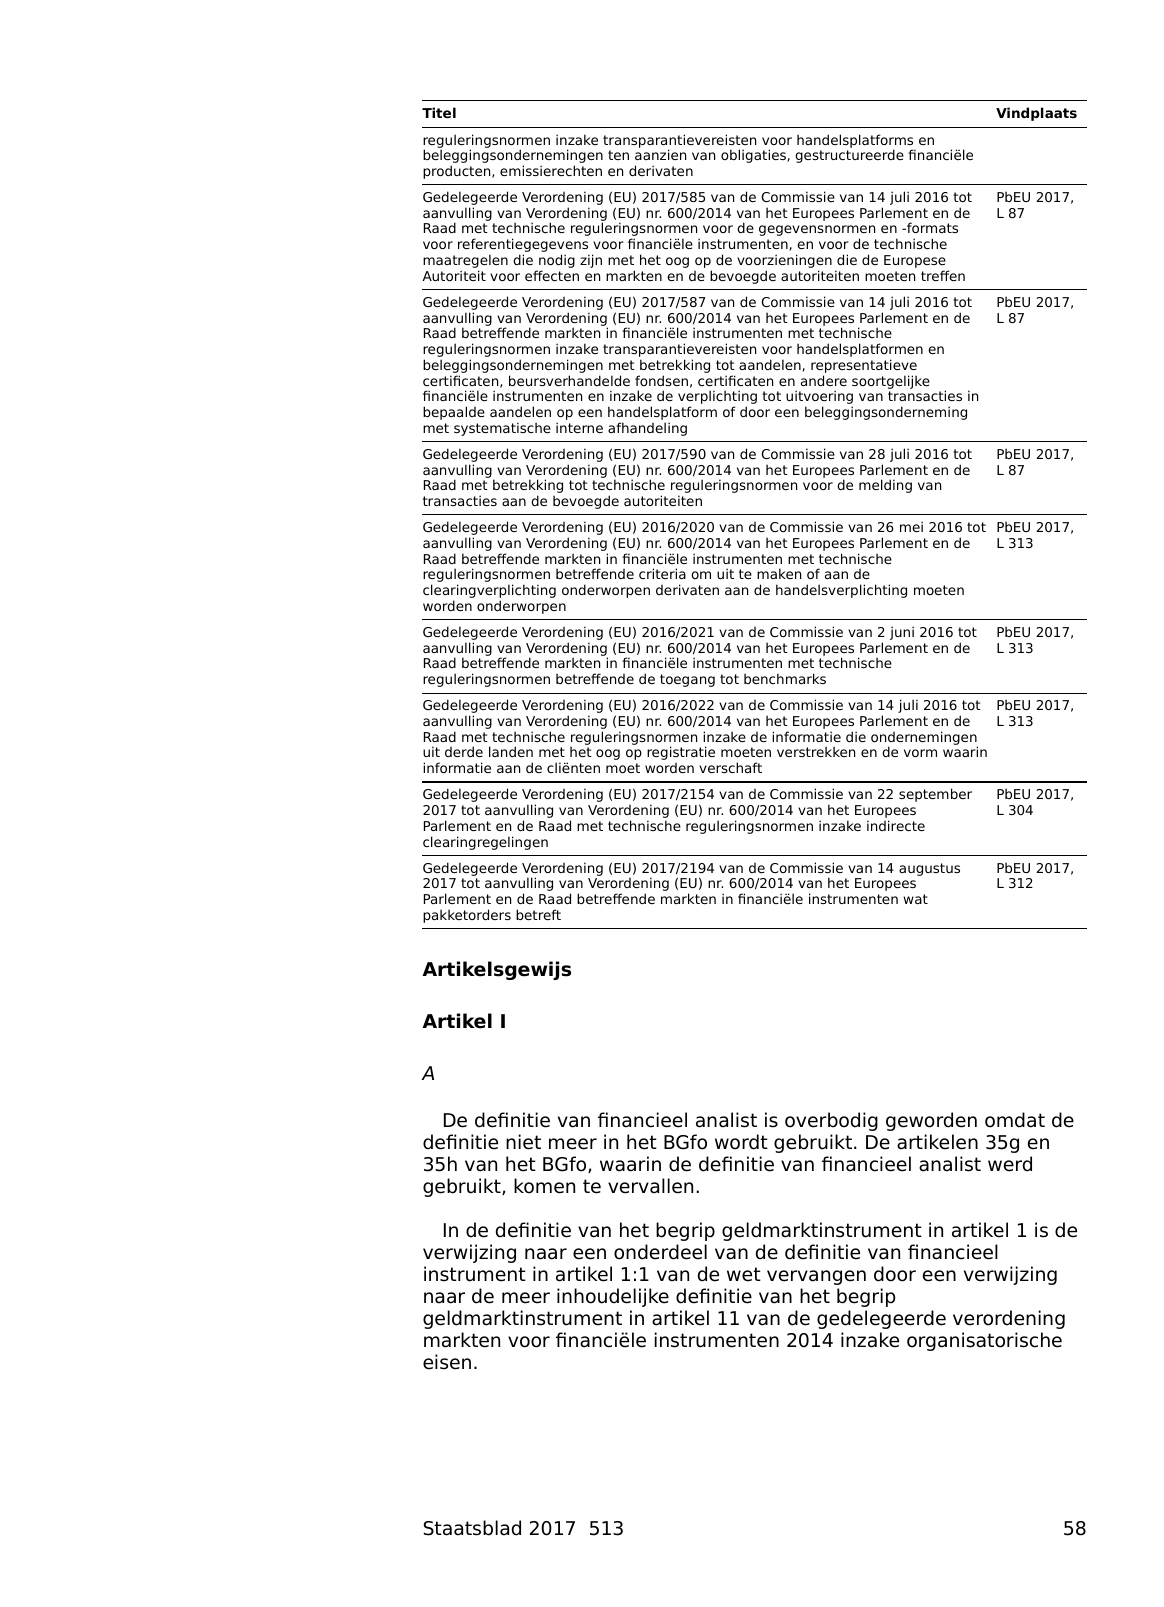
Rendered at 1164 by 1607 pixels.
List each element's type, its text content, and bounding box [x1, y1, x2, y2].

table_header Titel [422, 101, 990, 127]
subtitle Artikel I [422, 1011, 1087, 1033]
table_cell Gedelegeerde Verordening (EU) 2016/2022 van de Commissie van 14 juli 2016 tot aanvulling van Verordening (EU) nr. 600/2014 van het Europees Parlement en de Raad met technische reguleringsnormen inzake de informatie die ondernemingen uit derde landen met het oog op registratie moeten verstrekken en de vorm waarin informatie aan de cliënten moet worden verschaft [422, 694, 990, 781]
table_cell Gedelegeerde Verordening (EU) 2017/2154 van de Commissie van 22 september 2017 tot aanvulling van Verordening (EU) nr. 600/2014 van het Europees Parlement en de Raad met technische reguleringsnormen inzake indirecte clearingregelingen [422, 783, 990, 855]
table_cell Gedelegeerde Verordening (EU) 2017/587 van de Commissie van 14 juli 2016 tot aanvulling van Verordening (EU) nr. 600/2014 van het Europees Parlement en de Raad betreffende markten in financiële instrumenten met technische reguleringsnormen inzake transparantievereisten voor handelsplatformen en beleggingsondernemingen met betrekking tot aandelen, representatieve certificaten, beursverhandelde fondsen, certificaten en andere soortgelijke financiële instrumenten en inzake de verplichting tot uitvoering van transacties in bepaalde aandelen op een handelsplatform of door een beleggingsonderneming met systematische interne afhandeling [422, 290, 990, 441]
table_header Vindplaats [990, 101, 1087, 127]
table_cell PbEU 2017, L 87 [990, 290, 1087, 441]
subtitle Artikelsgewijs [422, 959, 1087, 981]
subtitle A [422, 1063, 1087, 1085]
table_cell PbEU 2017, L 87 [990, 185, 1087, 289]
table_cell PbEU 2017, L 313 [990, 620, 1087, 692]
table_cell PbEU 2017, L 312 [990, 856, 1087, 928]
table_cell Gedelegeerde Verordening (EU) 2017/590 van de Commissie van 28 juli 2016 tot aanvulling van Verordening (EU) nr. 600/2014 van het Europees Parlement en de Raad met betrekking tot technische reguleringsnormen voor de melding van transacties aan de bevoegde autoriteiten [422, 442, 990, 514]
table_cell Gedelegeerde Verordening (EU) 2016/2021 van de Commissie van 2 juni 2016 tot aanvulling van Verordening (EU) nr. 600/2014 van het Europees Parlement en de Raad betreffende markten in financiële instrumenten met technische reguleringsnormen betreffende de toegang tot benchmarks [422, 620, 990, 692]
text In de definitie van het begrip geldmarktinstrument in artikel 1 is de verwijzing naar een onderdeel van de definitie van financieel instrument in artikel 1:1 van de wet vervangen door een verwijzing naar de meer inhoudelijke definitie van het begrip geldmarktinstrument in artikel 11 van de gedelegeerde verordening markten voor financiële instrumenten 2014 inzake organisatorische eisen. [422, 1220, 1087, 1374]
table_cell PbEU 2017, L 313 [990, 515, 1087, 619]
table_cell [990, 128, 1087, 184]
table_cell reguleringsnormen inzake transparantievereisten voor handelsplatforms en beleggingsondernemingen ten aanzien van obligaties, gestructureerde financiële producten, emissierechten en derivaten [422, 128, 990, 184]
table_cell Gedelegeerde Verordening (EU) 2016/2020 van de Commissie van 26 mei 2016 tot aanvulling van Verordening (EU) nr. 600/2014 van het Europees Parlement en de Raad betreffende markten in financiële instrumenten met technische reguleringsnormen betreffende criteria om uit te maken of aan de clearingverplichting onderworpen derivaten aan de handelsverplichting moeten worden onderworpen [422, 515, 990, 619]
table_cell PbEU 2017, L 304 [990, 783, 1087, 855]
table_cell Gedelegeerde Verordening (EU) 2017/585 van de Commissie van 14 juli 2016 tot aanvulling van Verordening (EU) nr. 600/2014 van het Europees Parlement en de Raad met technische reguleringsnormen voor de gegevensnormen en -formats voor referentiegegevens voor financiële instrumenten, en voor de technische maatregelen die nodig zijn met het oog op de voorzieningen die de Europese Autoriteit voor effecten en markten en de bevoegde autoriteiten moeten treffen [422, 185, 990, 289]
table_cell Gedelegeerde Verordening (EU) 2017/2194 van de Commissie van 14 augustus 2017 tot aanvulling van Verordening (EU) nr. 600/2014 van het Europees Parlement en de Raad betreffende markten in financiële instrumenten wat pakketorders betreft [422, 856, 990, 928]
table_cell PbEU 2017, L 313 [990, 694, 1087, 781]
table_cell PbEU 2017, L 87 [990, 442, 1087, 514]
text De definitie van financieel analist is overbodig geworden omdat de definitie niet meer in het BGfo wordt gebruikt. De artikelen 35g en 35h van het BGfo, waarin de definitie van financieel analist werd gebruikt, komen te vervallen. [422, 1110, 1087, 1198]
